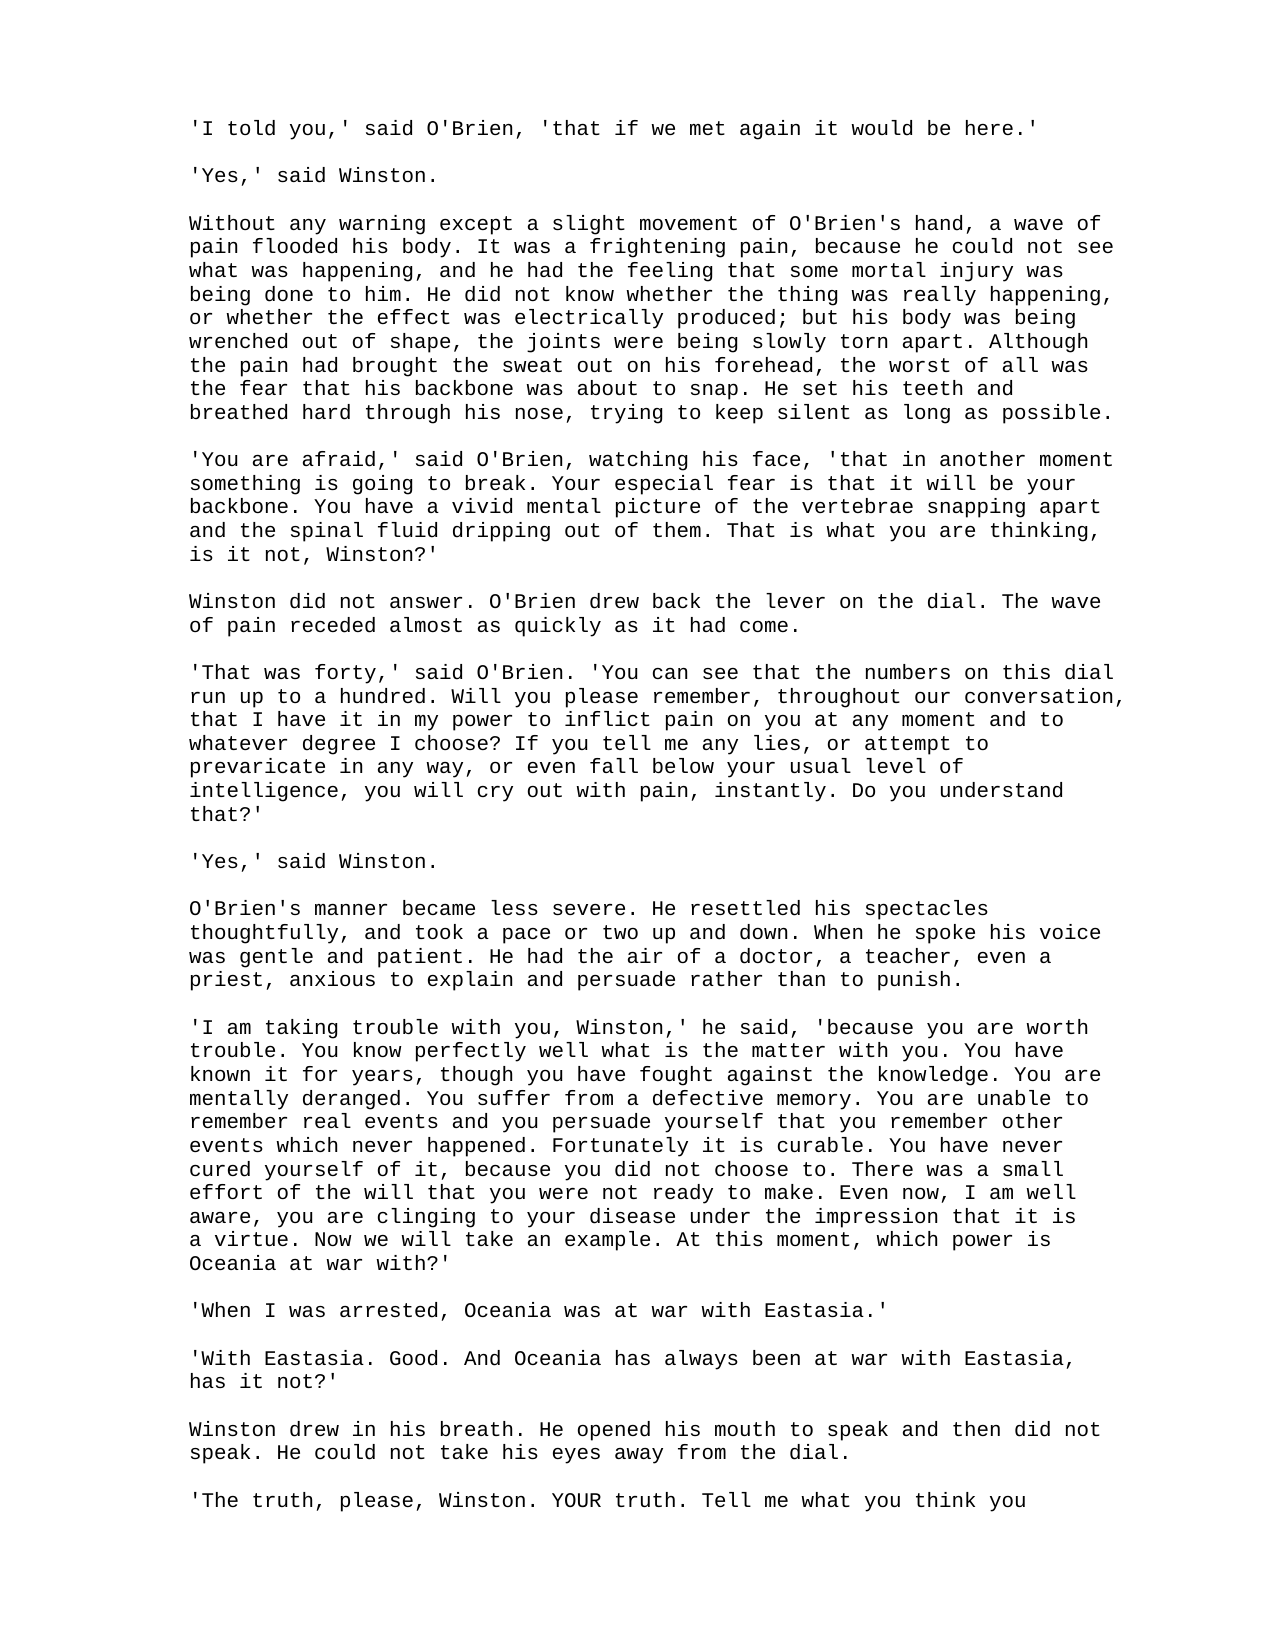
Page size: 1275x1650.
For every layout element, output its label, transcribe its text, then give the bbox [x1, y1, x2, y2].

text something is going to break. Your especial fear is that it will be your [189, 473, 1185, 496]
text being done to him. He did not know whether the thing was really happening, [189, 284, 1185, 307]
text backbone. You have a vivid mental picture of the vertebrae snapping apart [189, 496, 1185, 520]
text thoughtfully, and took a pace or two up and down. When he spoke his voice [189, 922, 1185, 946]
text whatever degree I choose? If you tell me any lies, or attempt to [189, 733, 1185, 757]
text pain flooded his body. It was a frightening pain, because he could not see [189, 236, 1185, 260]
text effort of the will that you were not ready to make. Even now, I am well [189, 1182, 1185, 1206]
text intelligence, you will cry out with pain, instantly. Do you understand [189, 780, 1185, 804]
text remember real events and you persuade yourself that you remember other [189, 1111, 1185, 1135]
text events which never happened. Fortunately it is curable. You have never [189, 1135, 1185, 1158]
text that?' 'Yes,' said Winston. O'Brien's manner became less severe. He resettled his spectacles [189, 804, 1185, 922]
text the fear that his backbone was about to snap. He set his teeth and [189, 378, 1185, 402]
text has it not?' Winston drew in his breath. He opened his mouth to speak and then did not [189, 1371, 1185, 1442]
text what was happening, and he had the feeling that some mortal injury was [189, 260, 1185, 284]
text speak. He could not take his eyes away from the dial. 'The truth, please, Winston. YOUR truth. Tell me what you think you [189, 1442, 1185, 1513]
text was gentle and patient. He had the air of a doctor, a teacher, even a [189, 946, 1185, 969]
text Oceania at war with?' 'When I was arrested, Oceania was at war with Eastasia.' 'With Eastasia. Good. And Oceania has always been at war with Eastasia, [189, 1253, 1185, 1371]
text priest, anxious to explain and persuade rather than to punish. 'I am taking trouble with you, Winston,' he said, 'because you are worth [189, 969, 1185, 1040]
text aware, you are clinging to your disease under the impression that it is [189, 1206, 1185, 1229]
text 'I told you,' said O'Brien, 'that if we met again it would be here.' 'Yes,' said Winston. Without any warning except a slight movement of O'Brien's hand, a wave of [189, 118, 1185, 236]
text or whether the effect was electrically produced; but his body was being [189, 307, 1185, 331]
text cured yourself of it, because you did not choose to. There was a small [189, 1158, 1185, 1182]
text known it for years, though you have fought against the knowledge. You are [189, 1064, 1185, 1088]
text and the spinal fluid dripping out of them. That is what you are thinking, [189, 520, 1185, 544]
text wrenched out of shape, the joints were being slowly torn apart. Although [189, 331, 1185, 354]
text mentally deranged. You suffer from a defective memory. You are unable to [189, 1088, 1185, 1111]
text breathed hard through his nose, trying to keep silent as long as possible. 'You are afraid,' said O'Brien, watching his face, 'that in another moment [189, 402, 1185, 473]
text that I have it in my power to inflict pain on you at any moment and to [189, 709, 1185, 733]
text run up to a hundred. Will you please remember, throughout our conversation, [189, 686, 1185, 709]
text a virtue. Now we will take an example. At this moment, which power is [189, 1229, 1185, 1253]
text trouble. You know perfectly well what is the matter with you. You have [189, 1040, 1185, 1064]
text is it not, Winston?' Winston did not answer. O'Brien drew back the lever on the dial. The wave [189, 544, 1185, 615]
text prevaricate in any way, or even fall below your usual level of [189, 757, 1185, 780]
text of pain receded almost as quickly as it had come. 'That was forty,' said O'Brien. 'You can see that the numbers on this dial [189, 615, 1185, 686]
text the pain had brought the sweat out on his forehead, the worst of all was [189, 354, 1185, 378]
